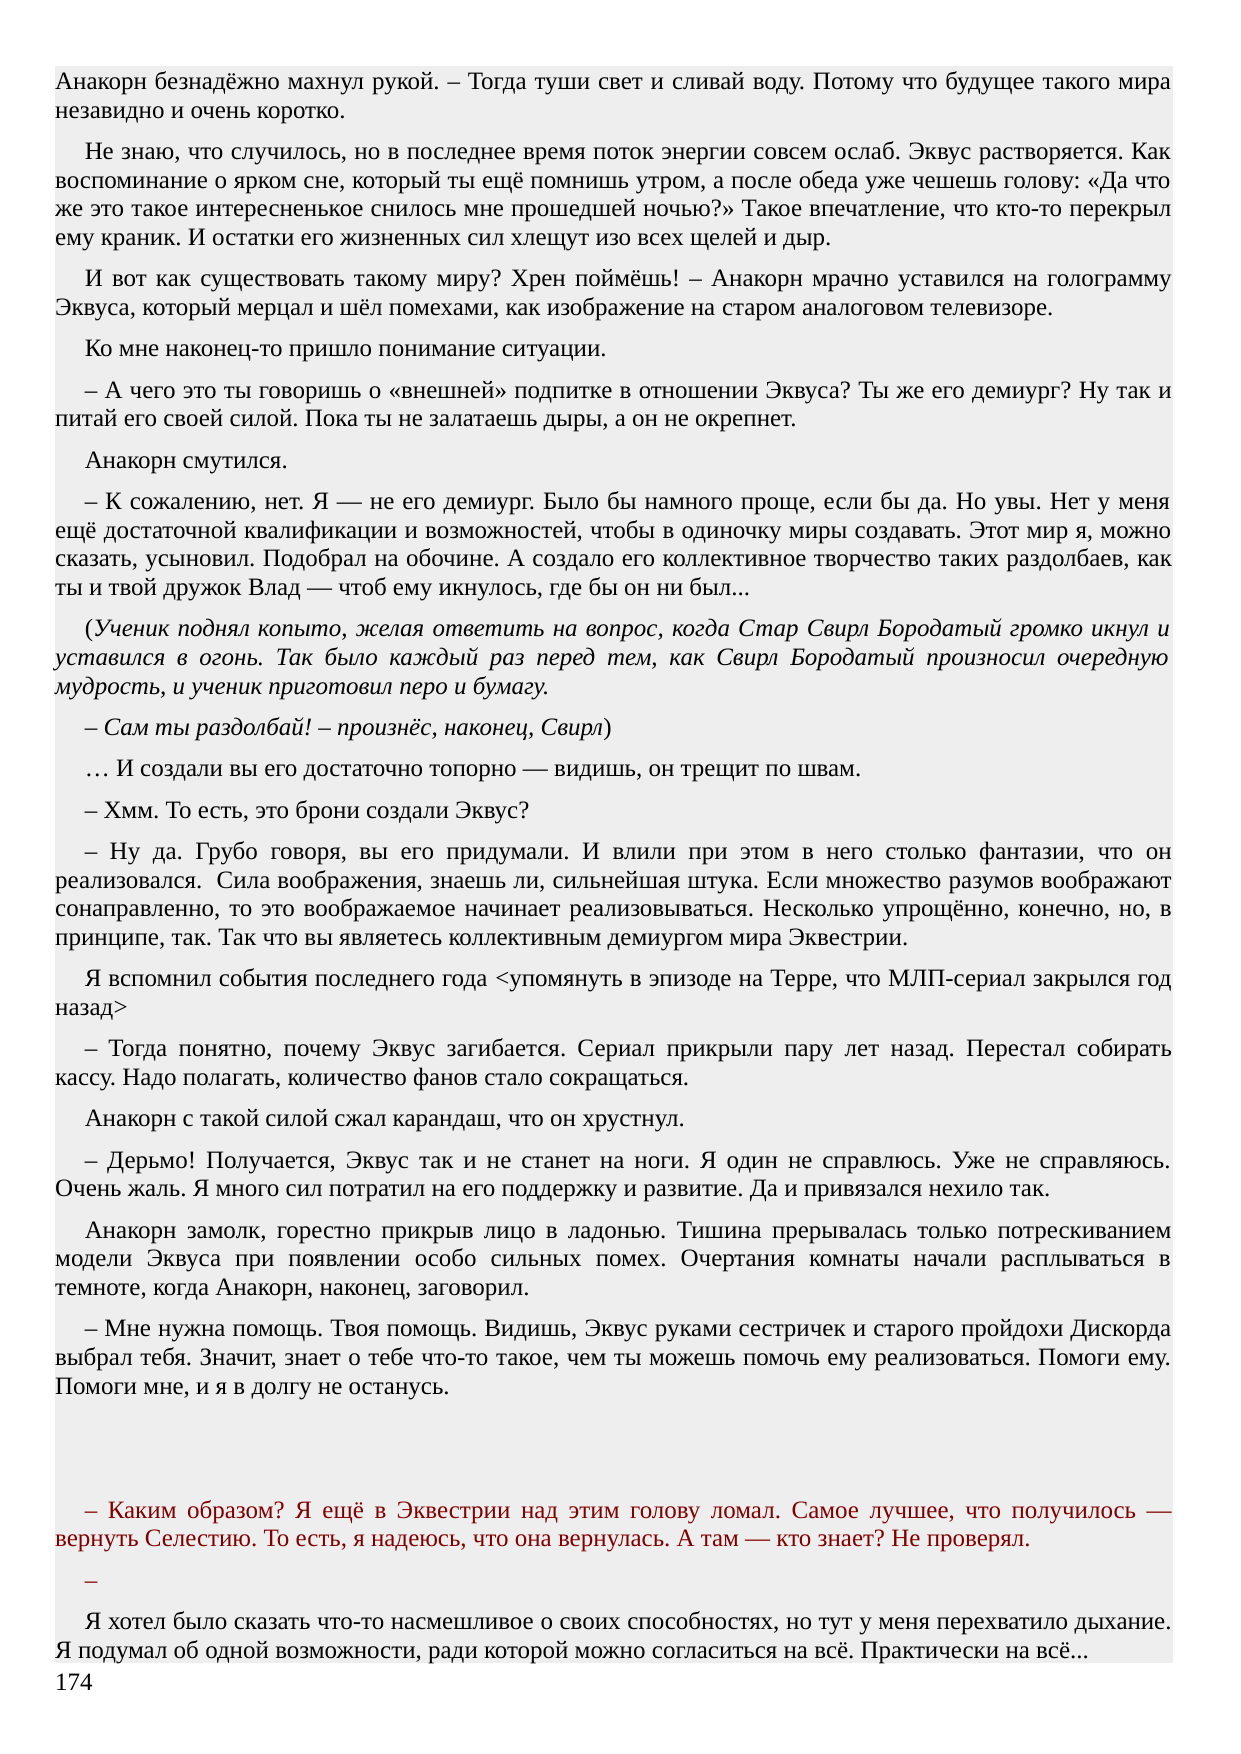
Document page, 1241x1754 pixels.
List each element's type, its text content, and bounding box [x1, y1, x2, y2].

text – Каким образом? Я ещё в Эквестрии над этим голову ломал. Самое лучшее, что получилось — вернуть Селестию. То есть, я надеюсь, что она вернулась. А там — кто знает? Не проверял. [55, 1495, 1173, 1552]
text – К сожалению, нет. Я — не его демиург. Было бы намного проще, если бы да. Но увы. Нет у меня ещё достаточной квалификации и возможностей, чтобы в одиночку миры создавать. Этот мир я, можно сказать, усыновил. Подобрал на обочине. А создало его коллективное творчество таких раздолбаев, как ты и твой дружок Влад — чтоб ему икнулось, где бы он ни был... [55, 486, 1173, 601]
text Ко мне наконец-то пришло понимание ситуации. [55, 333, 1173, 362]
text – А чего это ты говоришь о «внешней» подпитке в отношении Эквуса? Ты же его демиург? Ну так и питай его своей силой. Пока ты не залатаешь дыры, а он не окрепнет. [55, 375, 1173, 432]
text (Ученик поднял копыто, желая ответить на вопрос, когда Стар Свирл Бородатый громко икнул и уставился в огонь. Так было каждый раз перед тем, как Свирл Бородатый произносил очередную мудрость, и ученик приготовил перо и бумагу. [55, 613, 1173, 700]
text Я вспомнил события последнего года <упомянуть в эпизоде на Терре, что МЛП-сериал закрылся год назад> [55, 963, 1173, 1021]
text Анакорн замолк, горестно прикрыв лицо в ладонью. Тишина прерывалась только потрескиванием модели Эквуса при появлении особо сильных помех. Очертания комнаты начали расплываться в темноте, когда Анакорн, наконец, заговорил. [55, 1215, 1173, 1301]
text … И создали вы его достаточно топорно — видишь, он трещит по швам. [55, 753, 1173, 782]
text – [55, 1565, 1173, 1593]
text – Дерьмо! Получается, Эквус так и не станет на ноги. Я один не справлюсь. Уже не справляюсь. Очень жаль. Я много сил потратил на его поддержку и развитие. Да и привязался нехило так. [55, 1145, 1173, 1202]
text Анакорн смутился. [55, 445, 1173, 473]
text Анакорн безнадёжно махнул рукой. – Тогда туши свет и сливай воду. Потому что будущее такого мира незавидно и очень коротко. [55, 66, 1173, 123]
text Не знаю, что случилось, но в последнее время поток энергии совсем ослаб. Эквус растворяется. Как воспоминание о ярком сне, который ты ещё помнишь утром, а после обеда уже чешешь голову: «Да что же это такое интересненькое снилось мне прошедшей ночью?» Такое впечатление, что кто-то перекрыл ему краник. И остатки его жизненных сил хлещут изо всех щелей и дыр. [55, 136, 1173, 251]
text – Тогда понятно, почему Эквус загибается. Сериал прикрыли пару лет назад. Перестал собирать кассу. Надо полагать, количество фанов стало сокращаться. [55, 1033, 1173, 1091]
text И вот как существовать такому миру? Хрен поймёшь! – Анакорн мрачно уставился на голограмму Эквуса, который мерцал и шёл помехами, как изображение на старом аналоговом телевизоре. [55, 263, 1173, 321]
text – Хмм. То есть, это брони создали Эквус? [55, 795, 1173, 823]
text – Сам ты раздолбай! – произнёс, наконец, Свирл) [55, 712, 1173, 741]
text – Ну да. Грубо говоря, вы его придумали. И влили при этом в него столько фантазии, что он реализовался. Сила воображения, знаешь ли, сильнейшая штука. Если множество разумов воображают сонаправленно, то это воображаемое начинает реализовываться. Несколько упрощённо, конечно, но, в принципе, так. Так что вы являетесь коллективным демиургом мира Эквестрии. [55, 836, 1173, 951]
text Анакорн с такой силой сжал карандаш, что он хрустнул. [55, 1103, 1173, 1132]
text Я хотел было сказать что-то насмешливое о своих способностях, но тут у меня перехватило дыхание. Я подумал об одной возможности, ради которой можно согласиться на всё. Практически на всё... [55, 1606, 1173, 1663]
text – Мне нужна помощь. Твоя помощь. Видишь, Эквус руками сестричек и старого пройдохи Дискорда выбрал тебя. Значит, знает о тебе что-то такое, чем ты можешь помочь ему реализоваться. Помоги ему. Помоги мне, и я в долгу не останусь. [55, 1313, 1173, 1400]
